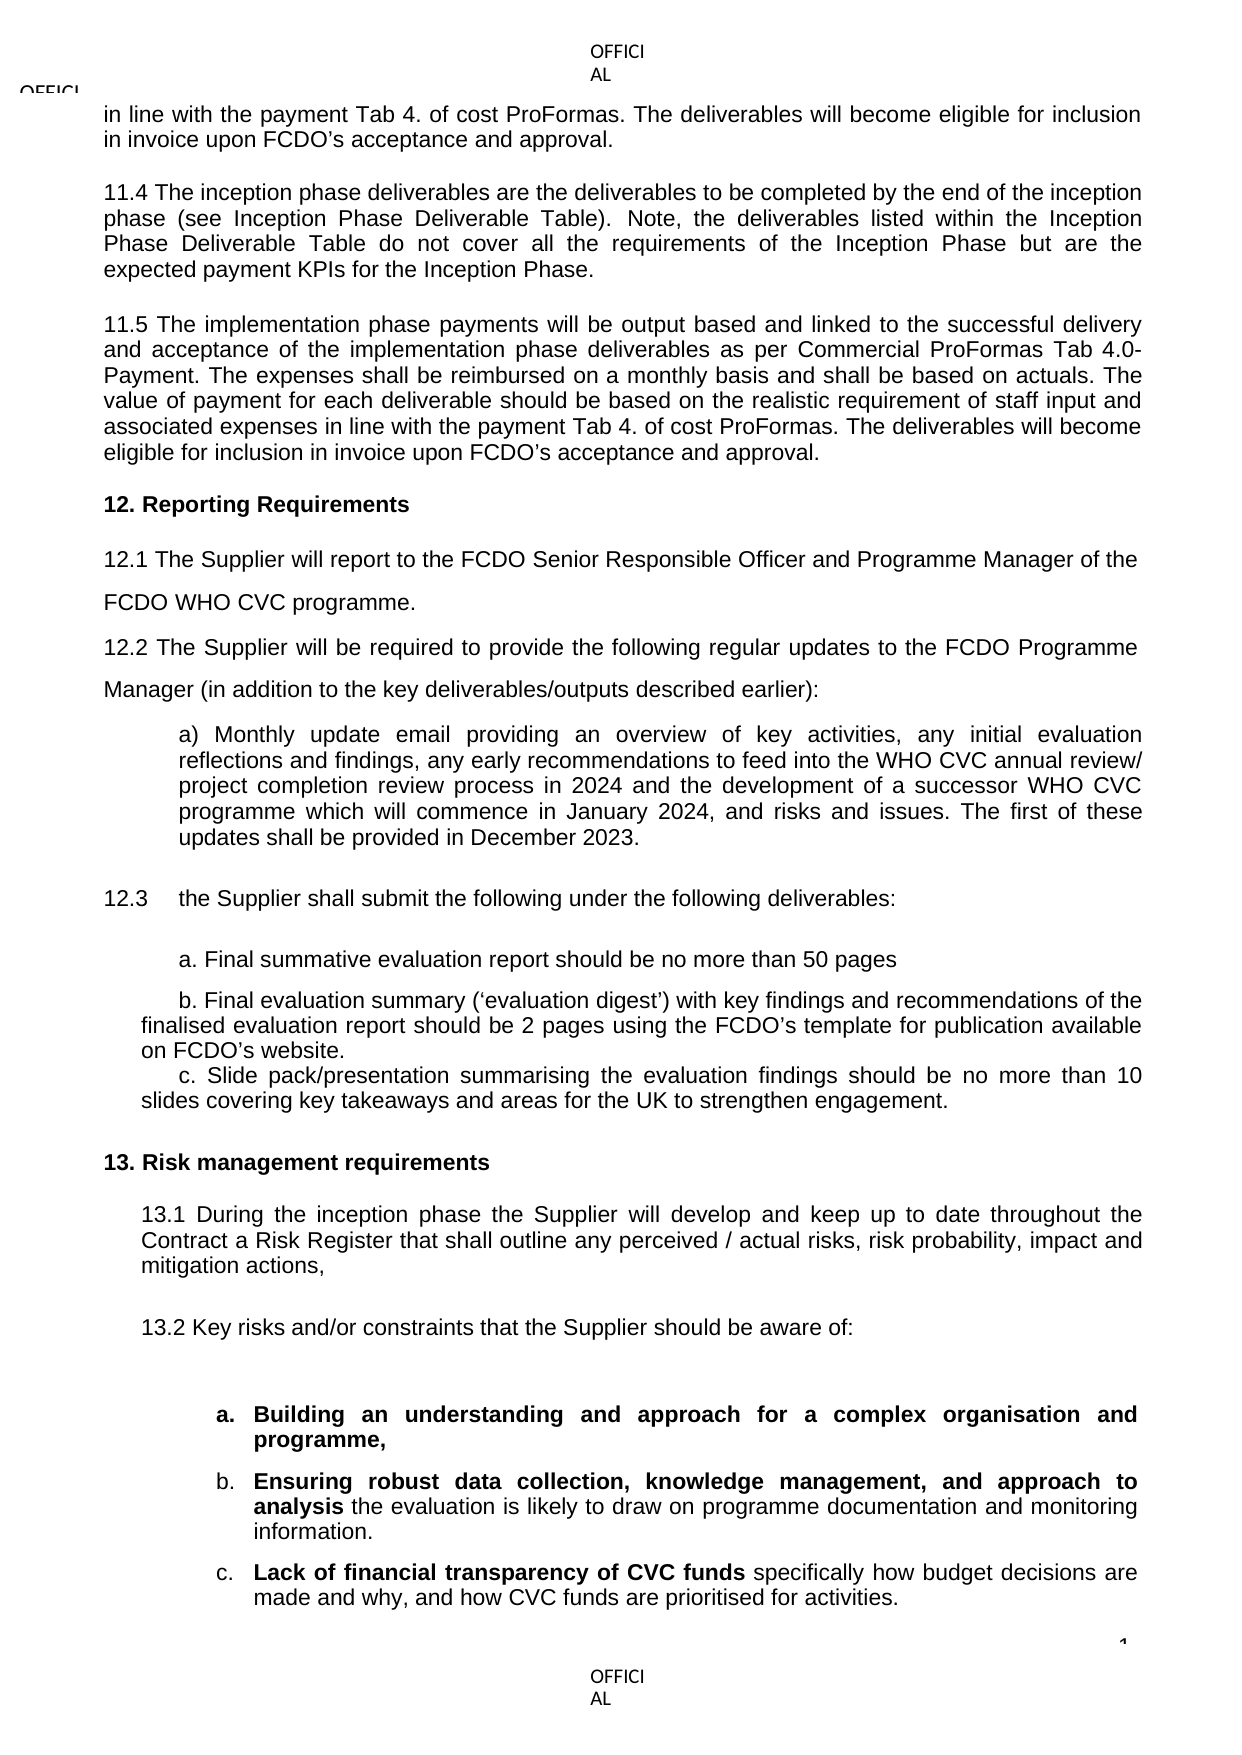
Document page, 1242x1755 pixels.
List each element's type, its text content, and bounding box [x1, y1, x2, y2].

text 13. Risk management requirements [103, 1149, 494, 1175]
text 12.3 the Supplier shall submit the following under the following deliverables: [103, 886, 901, 911]
text 13.2 Key risks and/or constraints that the Supplier should be aware of: [141, 1314, 858, 1340]
text information. [253, 1519, 1150, 1544]
text b. Ensuring robust data collection, knowledge management, and approach to analysis the evaluation is likely to draw on programme documentation and monitoring [216, 1469, 1143, 1519]
text FCDO WHO CVC programme. [103, 589, 420, 615]
text Manager (in addition to the key deliverables/outputs described earlier): [103, 677, 823, 702]
text 13.1 During the inception phase the Supplier will develop and keep up to date throughout the Contract a Risk Register that shall outline any perceived / actual risks, risk probability, impact and mitigation actions, [141, 1202, 1143, 1279]
text a) Monthly update email providing an overview of key activities, any initial evaluation reflections and findings, any early recommendations to feed into the WHO CVC annual review/ project completion review process in 2024 and the development of a successor WHO CVC programme which will commence in January 2024, and risks and issues. The first of these updates shall be provided in December 2023. [178, 722, 1142, 850]
text 11.5 The implementation phase payments will be output based and linked to the successful delivery and acceptance of the implementation phase deliverables as per Commercial ProFormas Tab 4.0- Payment. The expenses shall be reimbursed on a monthly basis and shall be based on actuals. The value of payment for each deliverable should be based on the realistic requirement of staff input and associated expenses in line with the payment Tab 4. of cost ProFormas. The deliverables will become eligible for inclusion in invoice upon FCDO’s acceptance and approval. [103, 311, 1142, 465]
text 12.2 The Supplier will be required to provide the following regular updates to the FCDO Programme [103, 634, 1142, 660]
text 11.4 The inception phase deliverables are the deliverables to be completed by the end of the inception phase (see Inception Phase Deliverable Table). Note, the deliverables listed within the Inception Phase Deliverable Table do not cover all the requirements of the Inception Phase but are the expected payment KPIs for the Inception Phase. [103, 180, 1142, 282]
text 12.1 The Supplier will report to the FCDO Senior Responsible Officer and Programme Manager of the [103, 547, 1142, 573]
text in line with the payment Tab 4. of cost ProFormas. The deliverables will become eligible for inclusion in invoice upon FCDO’s acceptance and approval. [103, 101, 1142, 153]
text b. Final evaluation summary (‘evaluation digest’) with key findings and recommendations of the finalised evaluation report should be 2 pages using the FCDO’s template for publication available on FCDO’s website. [141, 989, 1142, 1064]
text c. Lack of financial transparency of CVC funds specifically how budget decisions are made and why, and how CVC funds are prioritised for activities. [216, 1561, 1142, 1611]
text a. Final summative evaluation report should be no more than 50 pages [178, 947, 901, 972]
text c. Slide pack/presentation summarising the evaluation findings should be no more than 10 slides covering key takeaways and areas for the UK to strengthen engagement. [141, 1064, 1142, 1114]
text 12. Reporting Requirements [103, 492, 414, 518]
text a. Building an understanding and approach for a complex organisation and programme, [216, 1402, 1143, 1452]
